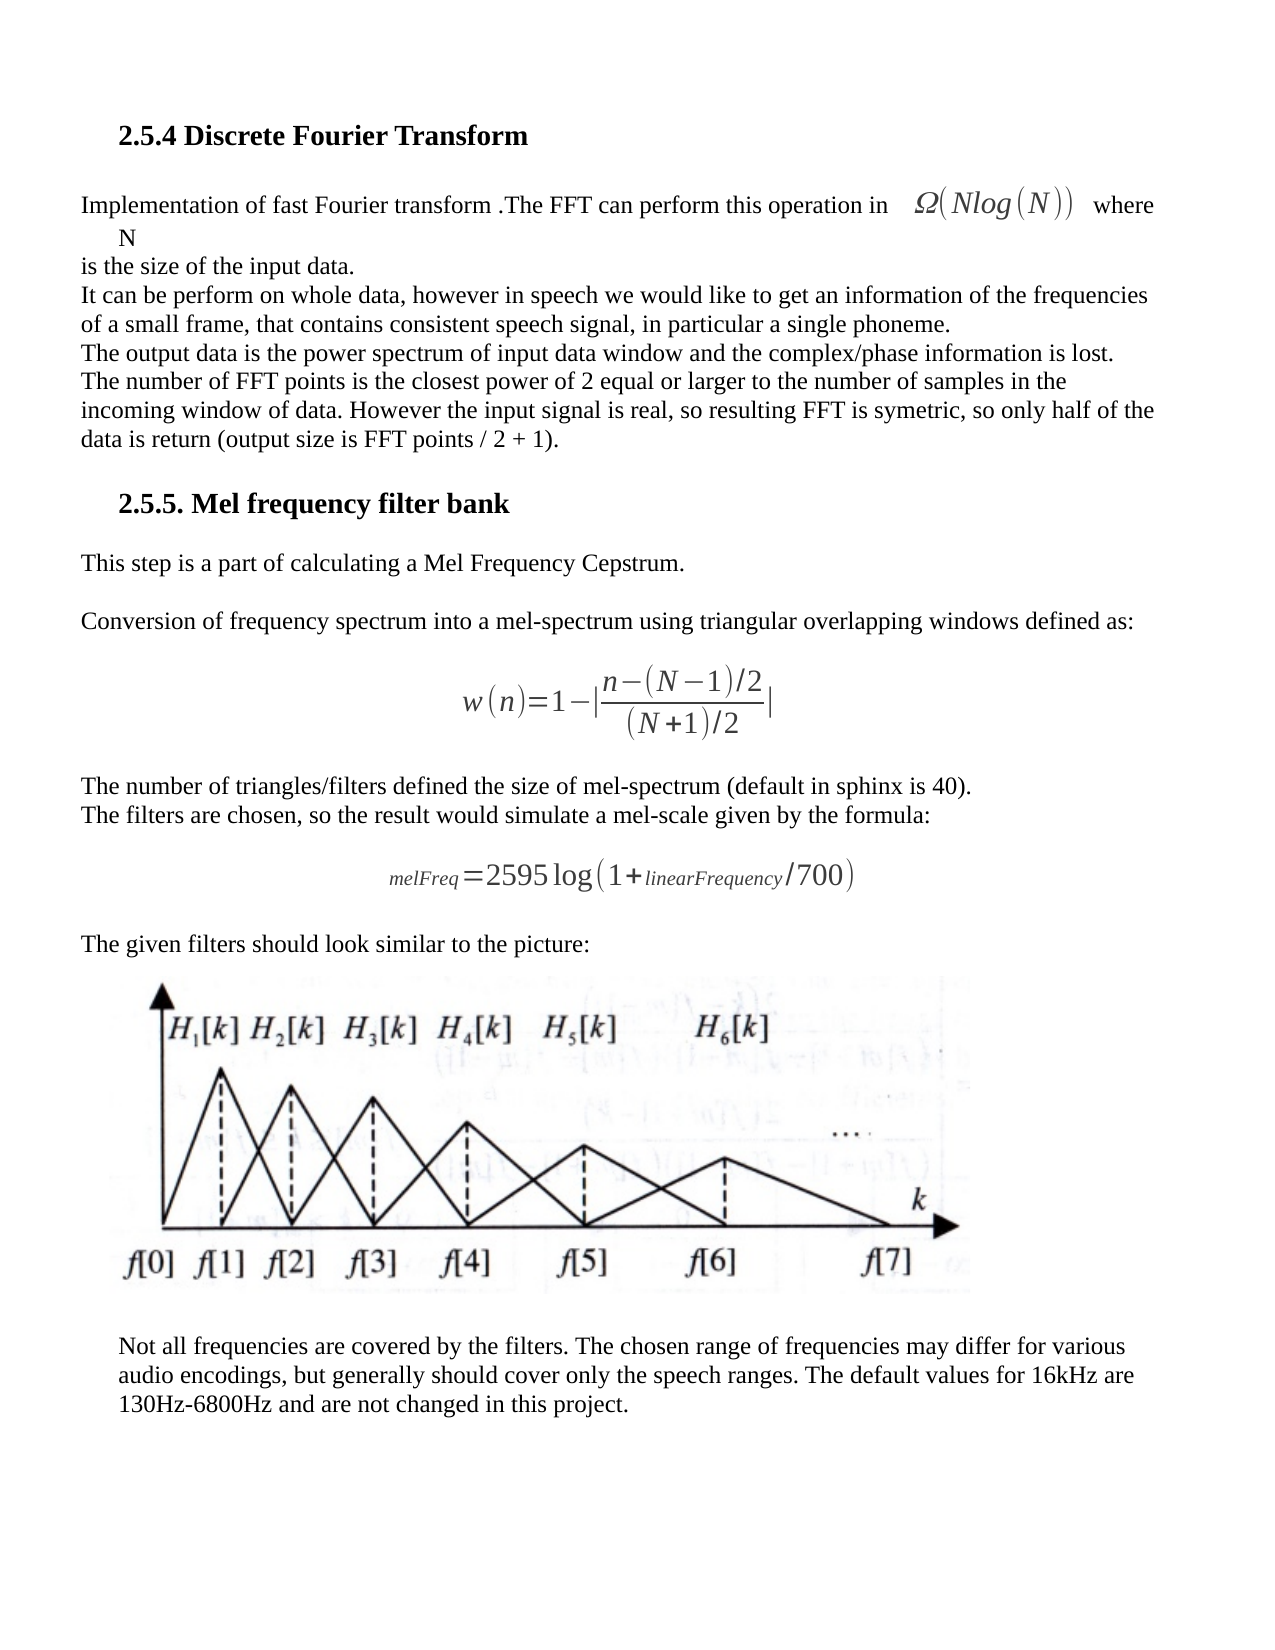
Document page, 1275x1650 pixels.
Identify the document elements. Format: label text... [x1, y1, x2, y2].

text The given filters should look similar to the picture: [81, 929, 1157, 957]
text Conversion of frequency spectrum into a mel-spectrum using triangular overlapping windows defined as: [81, 606, 1157, 635]
text is the size of the input data. [81, 251, 1157, 280]
text The number of FFT points is the closest power of 2 equal or larger to the number of samples in the incoming window of data. However the input signal is real, so resulting FFT is symetric, so only half of the data is return (output size is FFT points / 2 + 1). [81, 366, 1157, 453]
list 2.5.5. Mel frequency filter bank [81, 486, 1157, 520]
text of a small frame, that contains consistent speech signal, in particular a single phoneme. [81, 309, 1157, 338]
text This step is a part of calculating a Mel Frequency Cepstrum. [81, 548, 1157, 577]
list 2.5.4 Discrete Fourier Transform [81, 118, 1157, 152]
picture [109, 976, 971, 1294]
text The filters are chosen, so the result would simulate a mel-scale given by the formula: [81, 800, 1157, 829]
text It can be perform on whole data, however in speech we would like to get an information of the frequencies [81, 280, 1157, 309]
text The output data is the power spectrum of input data window and the complex/phase information is lost. [81, 338, 1157, 366]
text Not all frequencies are covered by the filters. The chosen range of frequencies may differ for various audio encodings, but generally should cover only the speech ranges. The default values for 16kHz are 130Hz-6800Hz and are not changed in this project. [118, 1331, 1157, 1417]
text Implementation of fast Fourier transform .The FFT can perform this operation in where N [81, 185, 1157, 251]
text The number of triangles/filters defined the size of mel-spectrum (default in sphinx is 40). [81, 771, 1157, 800]
